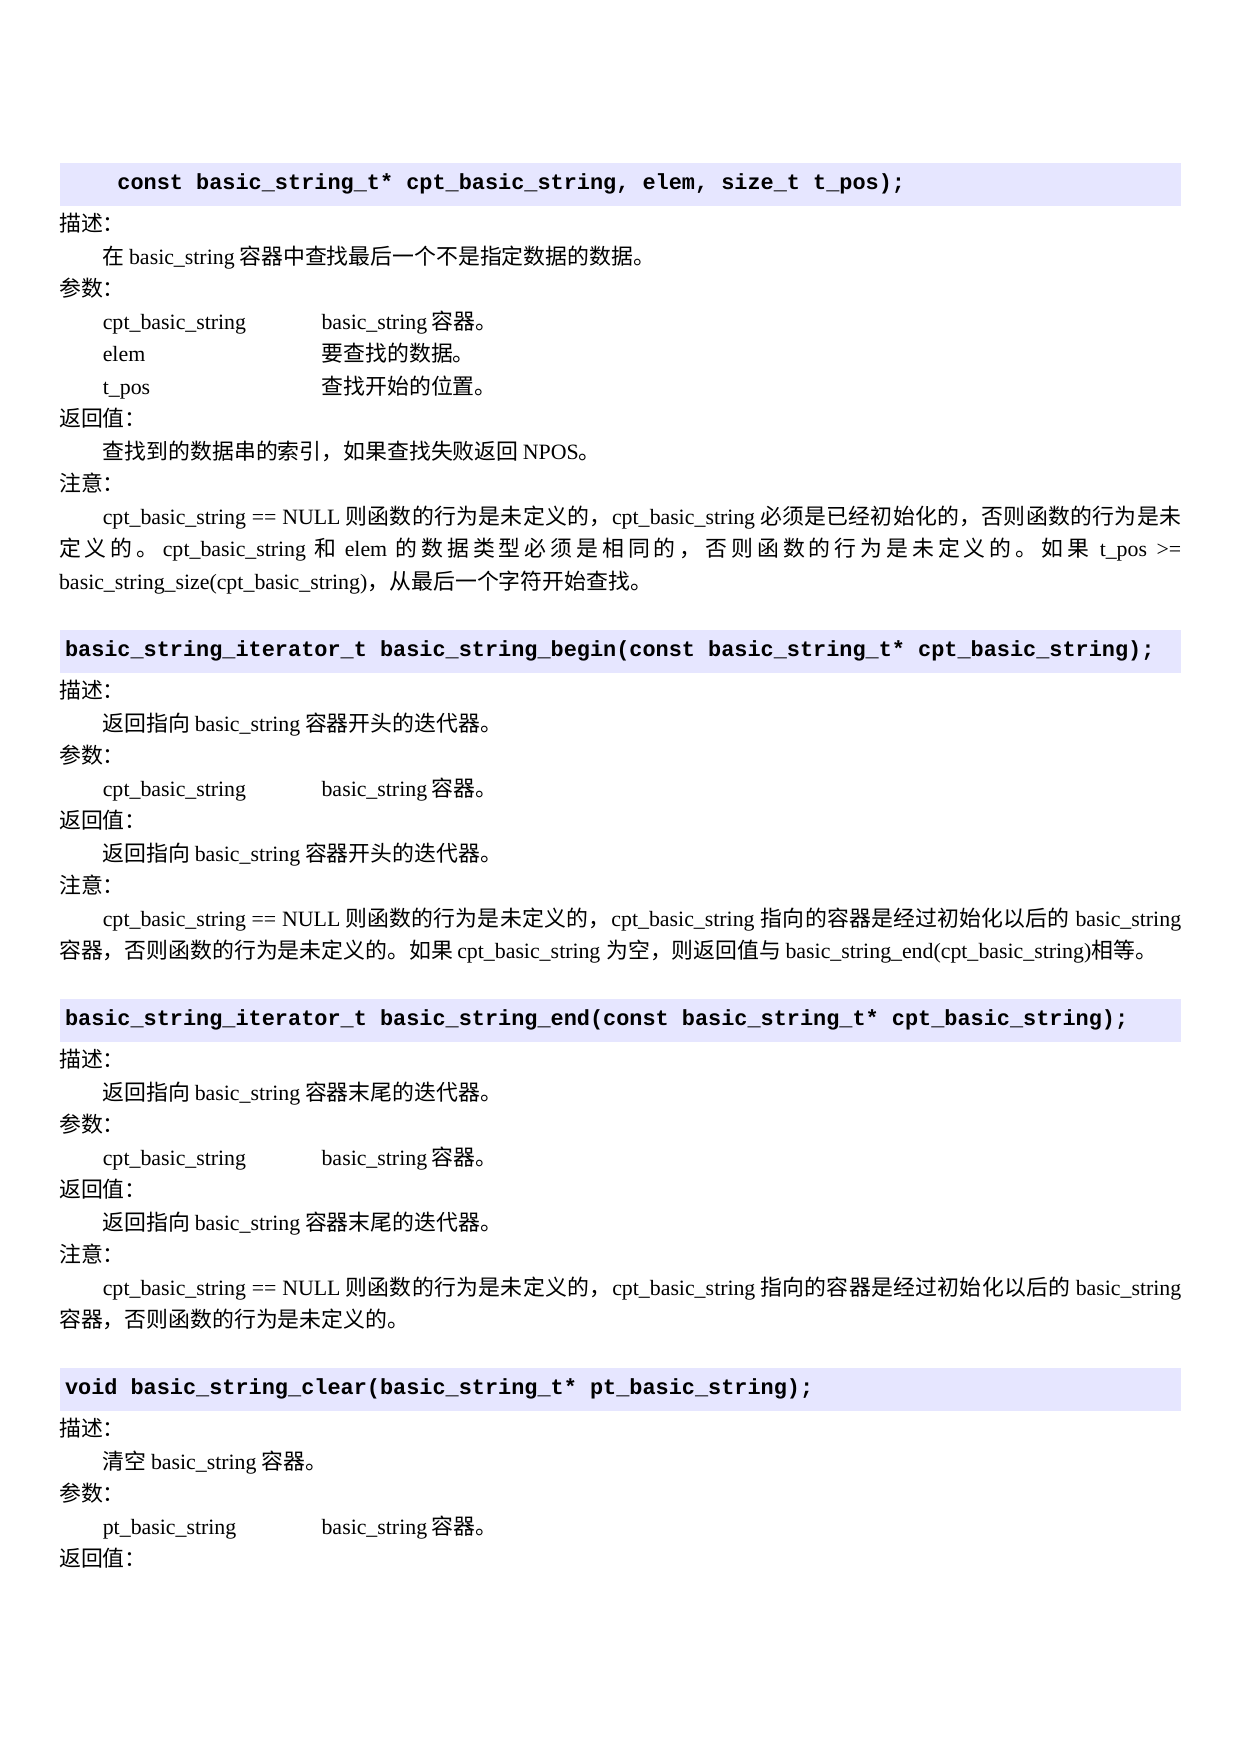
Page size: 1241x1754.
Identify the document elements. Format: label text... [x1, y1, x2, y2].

text t_pos 查找开始的位置。 [59, 368, 1181, 401]
text 注意： [59, 868, 1181, 900]
text 参数： [59, 738, 1181, 770]
text 返回指向basic_string容器末尾的迭代器。 [59, 1204, 1181, 1237]
text cpt_basic_string == NULL则函数的行为是未定义的，cpt_basic_string必须是已经初始化的，否则函数的行为是未定义的。cpt_basic_string和elem的数据类型必须是相同的，否则函数的行为是未定义的。如果t_pos >= basic_string_size(cpt_basic_string)，从最后一个字符开始查找。 [59, 498, 1181, 596]
text 注意： [59, 1237, 1181, 1269]
text 返回值： [59, 803, 1181, 835]
text 描述： [59, 1043, 1181, 1074]
table_header basic_string_iterator_t basic_string_begin(const basic_string_t* cpt_basic_string); [60, 630, 1181, 673]
text cpt_basic_string == NULL则函数的行为是未定义的，cpt_basic_string指向的容器是经过初始化以后的basic_string容器，否则函数的行为是未定义的。 [59, 1269, 1181, 1334]
text elem 要查找的数据。 [59, 336, 1181, 368]
text cpt_basic_string == NULL则函数的行为是未定义的，cpt_basic_string 指向的容器是经过初始化以后的basic_string容器，否则函数的行为是未定义的。如果cpt_basic_string 为空，则返回值与basic_string_end(cpt_basic_string)相等。 [59, 900, 1181, 965]
text 返回指向basic_string容器开头的迭代器。 [59, 835, 1181, 868]
text cpt_basic_string basic_string容器。 [59, 770, 1181, 803]
text 返回值： [59, 1541, 1181, 1573]
text 查找到的数据串的索引，如果查找失败返回NPOS。 [59, 433, 1181, 466]
text cpt_basic_string basic_string容器。 [59, 303, 1181, 336]
text cpt_basic_string basic_string容器。 [59, 1139, 1181, 1172]
table_header basic_string_iterator_t basic_string_end(const basic_string_t* cpt_basic_string); [60, 999, 1181, 1042]
text 参数： [59, 1107, 1181, 1139]
table_header void basic_string_clear(basic_string_t* pt_basic_string); [60, 1368, 1181, 1411]
text 注意： [59, 466, 1181, 498]
text 在basic_string容器中查找最后一个不是指定数据的数据。 [59, 238, 1181, 271]
text 返回值： [59, 401, 1181, 433]
text 返回值： [59, 1172, 1181, 1204]
text 清空basic_string容器。 [59, 1443, 1181, 1476]
text 描述： [59, 674, 1181, 705]
text 参数： [59, 1476, 1181, 1508]
text 参数： [59, 271, 1181, 303]
text 返回指向basic_string容器末尾的迭代器。 [59, 1074, 1181, 1107]
table_header const basic_string_t* cpt_basic_string, elem, size_t t_pos); [60, 163, 1181, 206]
text 描述： [59, 1412, 1181, 1443]
text 描述： [59, 207, 1181, 238]
text 返回指向basic_string容器开头的迭代器。 [59, 705, 1181, 738]
text pt_basic_string basic_string容器。 [59, 1508, 1181, 1541]
